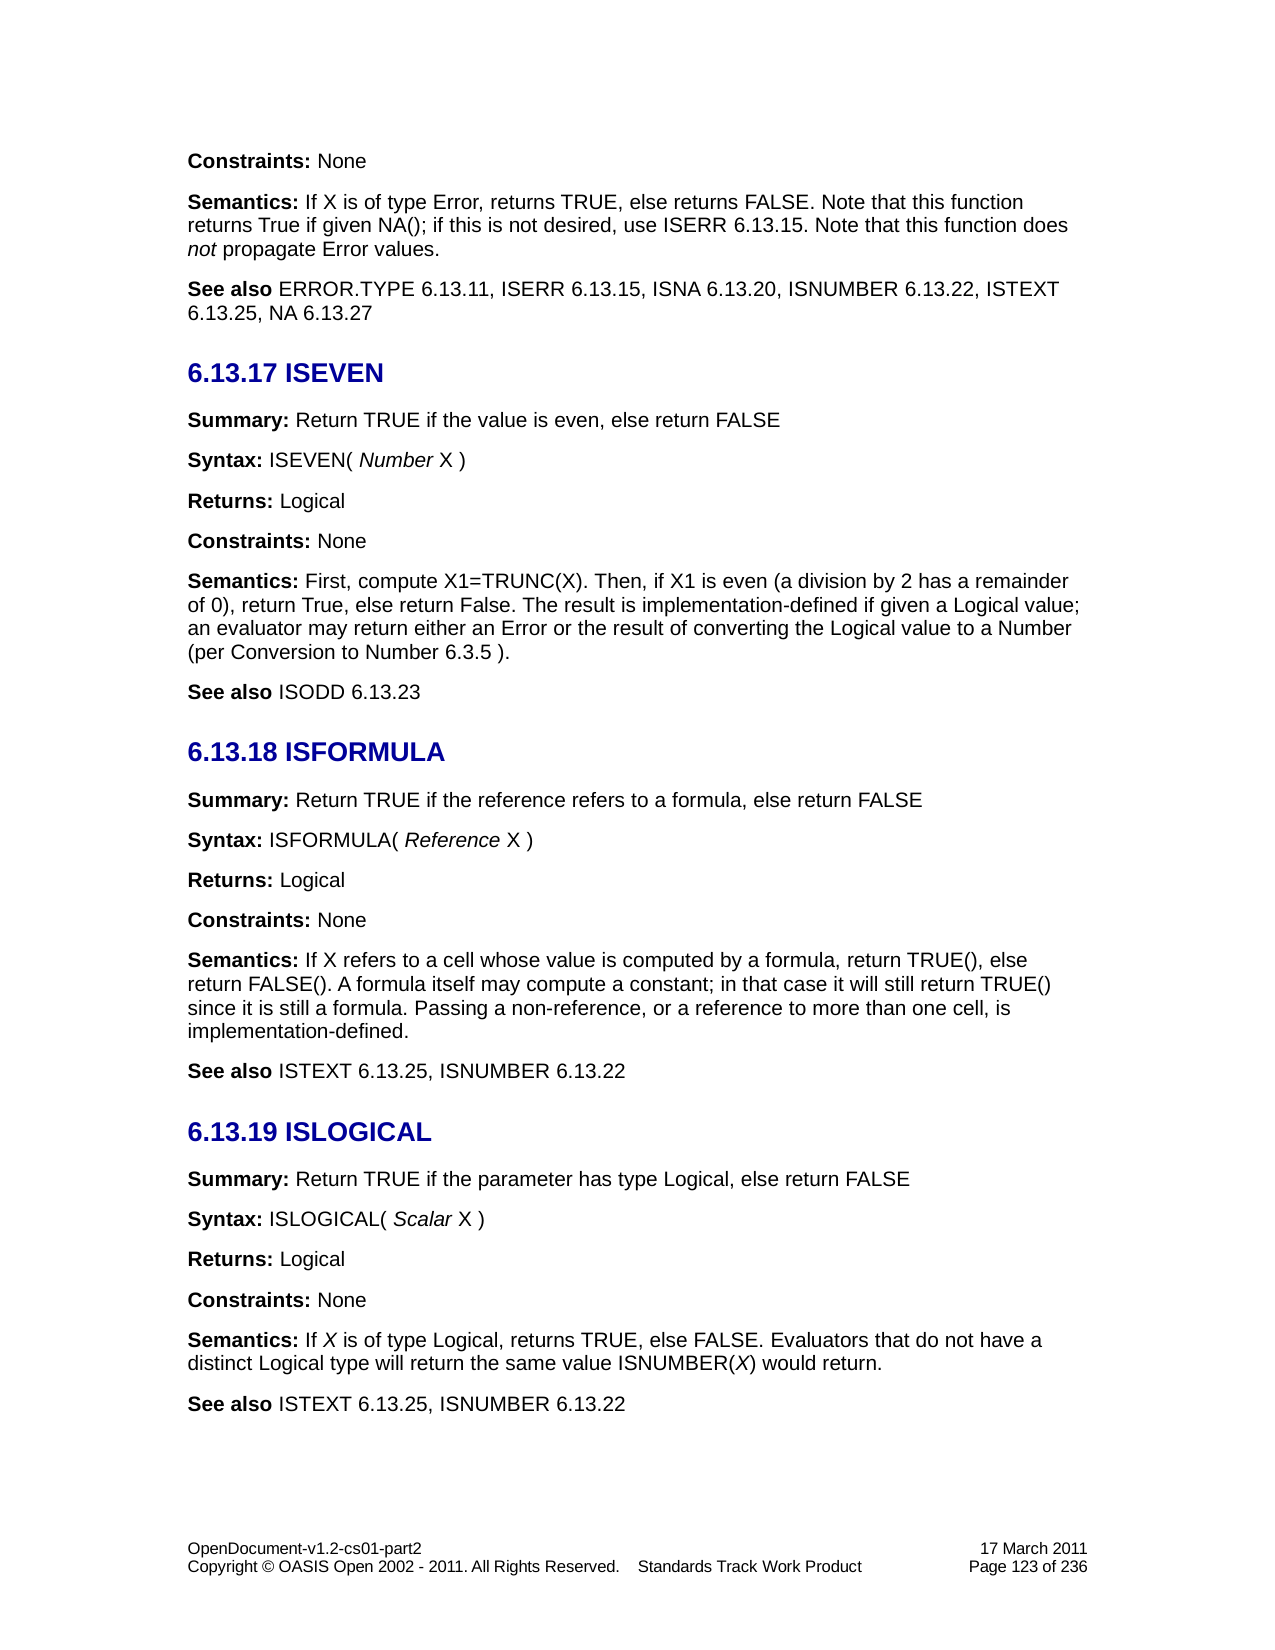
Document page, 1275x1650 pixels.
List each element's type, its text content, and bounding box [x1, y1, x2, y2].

text Returns: Logical [187, 489, 1088, 513]
text See also ISTEXT 6.13.25, ISNUMBER 6.13.22 [187, 1392, 1088, 1416]
text Semantics: First, compute X1=TRUNC(X). Then, if X1 is even (a division by 2 has a remainder of 0), return True, else return False. The result is implementation-defined if given a Logical value; an evaluator may return either an Error or the result of converting the Logical value to a Number (per Conversion to Number 6.3.5 ). [187, 569, 1088, 664]
text Summary: Return TRUE if the value is even, else return FALSE [187, 409, 1088, 432]
subtitle ISFORMULA [187, 737, 1088, 767]
text Constraints: None [187, 1288, 1088, 1312]
text See also ISTEXT 6.13.25, ISNUMBER 6.13.22 [187, 1060, 1088, 1083]
text Semantics: If X refers to a cell whose value is computed by a formula, return TRUE(), else return FALSE(). A formula itself may compute a constant; in that case it will still return TRUE() since it is still a formula. Passing a non-reference, or a reference to more than one cell, is implementation-defined. [187, 949, 1088, 1043]
subtitle ISEVEN [187, 358, 1088, 388]
text Returns: Logical [187, 868, 1088, 892]
text Semantics: If X is of type Error, returns TRUE, else returns FALSE. Note that this function returns True if given NA(); if this is not desired, use ISERR 6.13.15. Note that this function does not propagate Error values. [187, 190, 1088, 261]
text Summary: Return TRUE if the reference refers to a formula, else return FALSE [187, 788, 1088, 812]
text Summary: Return TRUE if the parameter has type Logical, else return FALSE [187, 1167, 1088, 1191]
text Returns: Logical [187, 1248, 1088, 1271]
text See also ISODD 6.13.23 [187, 680, 1088, 704]
text Constraints: None [187, 529, 1088, 553]
text Semantics: If X is of type Logical, returns TRUE, else FALSE. Evaluators that do not have a distinct Logical type will return the same value ISNUMBER(X) would return. [187, 1328, 1088, 1375]
text Syntax: ISFORMULA( Reference X ) [187, 828, 1088, 852]
subtitle ISLOGICAL [187, 1117, 1088, 1147]
text Syntax: ISEVEN( Number X ) [187, 449, 1088, 472]
text Syntax: ISLOGICAL( Scalar X ) [187, 1208, 1088, 1231]
text Constraints: None [187, 150, 1088, 173]
text See also ERROR.TYPE 6.13.11, ISERR 6.13.15, ISNA 6.13.20, ISNUMBER 6.13.22, ISTEXT 6.13.25, NA 6.13.27 [187, 277, 1088, 324]
text Constraints: None [187, 909, 1088, 932]
